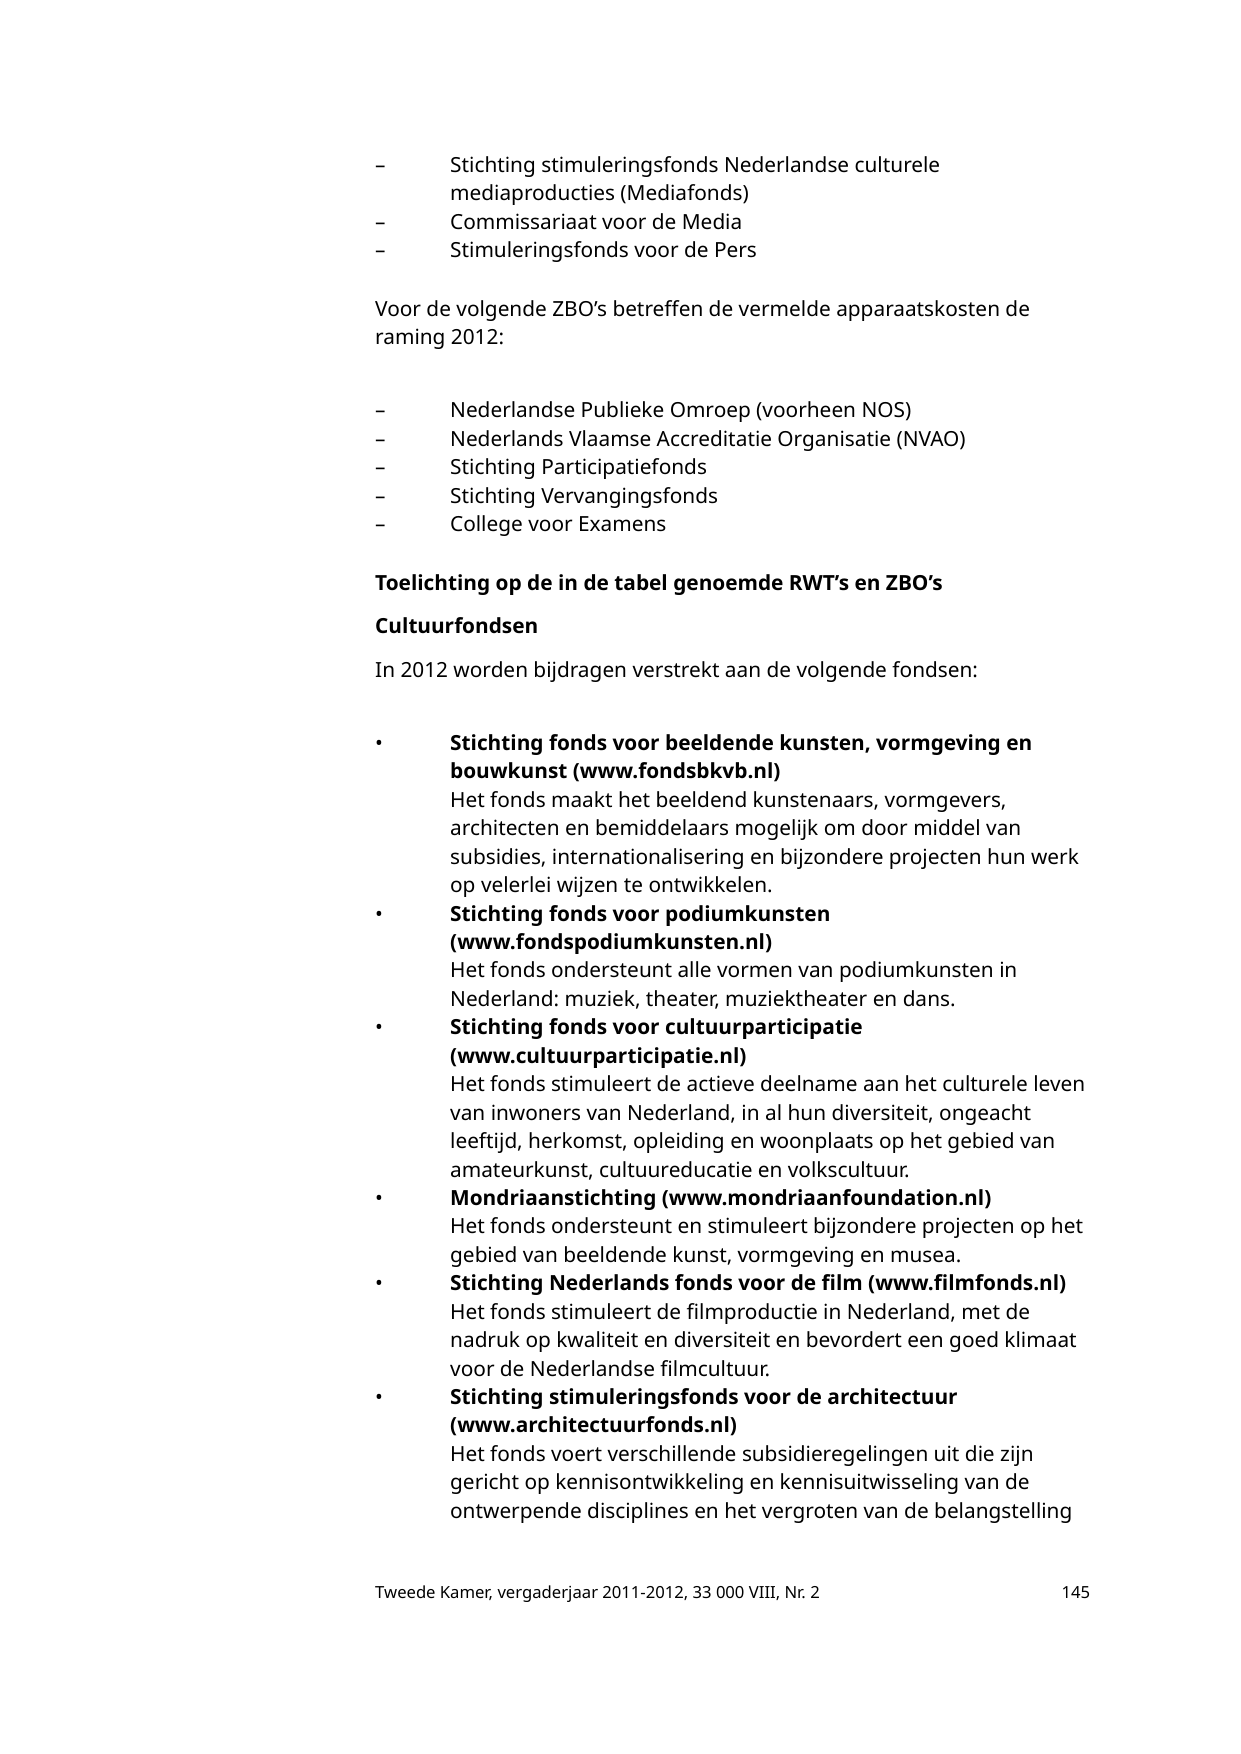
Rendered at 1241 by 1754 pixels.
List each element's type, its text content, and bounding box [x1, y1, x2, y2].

list Stichting stimuleringsfonds voor de architectuur (www.architectuurfonds.nl) [375, 1382, 1090, 1439]
list College voor Examens [375, 509, 1090, 538]
list Stimuleringsfonds voor de Pers [375, 235, 1090, 264]
list Mondriaanstichting (www.mondriaanfoundation.nl) [375, 1183, 1090, 1212]
text Toelichting op de in de tabel genoemde RWT’s en ZBO’s [375, 568, 1090, 596]
list Stichting Nederlands fonds voor de film (www.filmfonds.nl) [375, 1268, 1090, 1297]
text Voor de volgende ZBO’s betreffen de vermelde apparaatskosten de raming 2012: [375, 294, 1090, 351]
list Het fonds stimuleert de filmproductie in Nederland, met de nadruk op kwaliteit en diversiteit en bevordert een goed klimaat voor de Nederlandse filmcultuur. [375, 1297, 1090, 1382]
list Stichting fonds voor beeldende kunsten, vormgeving en bouwkunst (www.fondsbkvb.nl) [375, 728, 1090, 785]
list Het fonds maakt het beeldend kunstenaars, vormgevers, architecten en bemiddelaars mogelijk om door middel van subsidies, internationalisering en bijzondere projecten hun werk op velerlei wijzen te ontwikkelen. [375, 785, 1090, 899]
list Het fonds ondersteunt alle vormen van podiumkunsten in Nederland: muziek, theater, muziektheater en dans. [375, 956, 1090, 1012]
list Nederlandse Publieke Omroep (voorheen NOS) [375, 396, 1090, 424]
list Stichting fonds voor podiumkunsten (www.fondspodiumkunsten.nl) [375, 899, 1090, 956]
list Stichting fonds voor cultuurparticipatie (www.cultuurparticipatie.nl) [375, 1012, 1090, 1069]
list Het fonds ondersteunt en stimuleert bijzondere projecten op het gebied van beeldende kunst, vormgeving en musea. [375, 1212, 1090, 1268]
list Stichting stimuleringsfonds Nederlandse culturele mediaproducties (Mediafonds) [375, 150, 1090, 207]
list Nederlands Vlaamse Accreditatie Organisatie (NVAO) [375, 424, 1090, 452]
text Cultuurfondsen [375, 611, 1090, 640]
list Stichting Vervangingsfonds [375, 481, 1090, 509]
list Stichting Participatiefonds [375, 452, 1090, 481]
list Het fonds voert verschillende subsidieregelingen uit die zijn gericht op kennisontwikkeling en kennisuitwisseling van de ontwerpende disciplines en het vergroten van de belangstelling [375, 1439, 1090, 1524]
list Commissariaat voor de Media [375, 207, 1090, 235]
text In 2012 worden bijdragen verstrekt aan de volgende fondsen: [375, 655, 1090, 683]
list Het fonds stimuleert de actieve deelname aan het culturele leven van inwoners van Nederland, in al hun diversiteit, ongeacht leeftijd, herkomst, opleiding en woonplaats op het gebied van amateurkunst, cultuureducatie en volkscultuur. [375, 1069, 1090, 1183]
